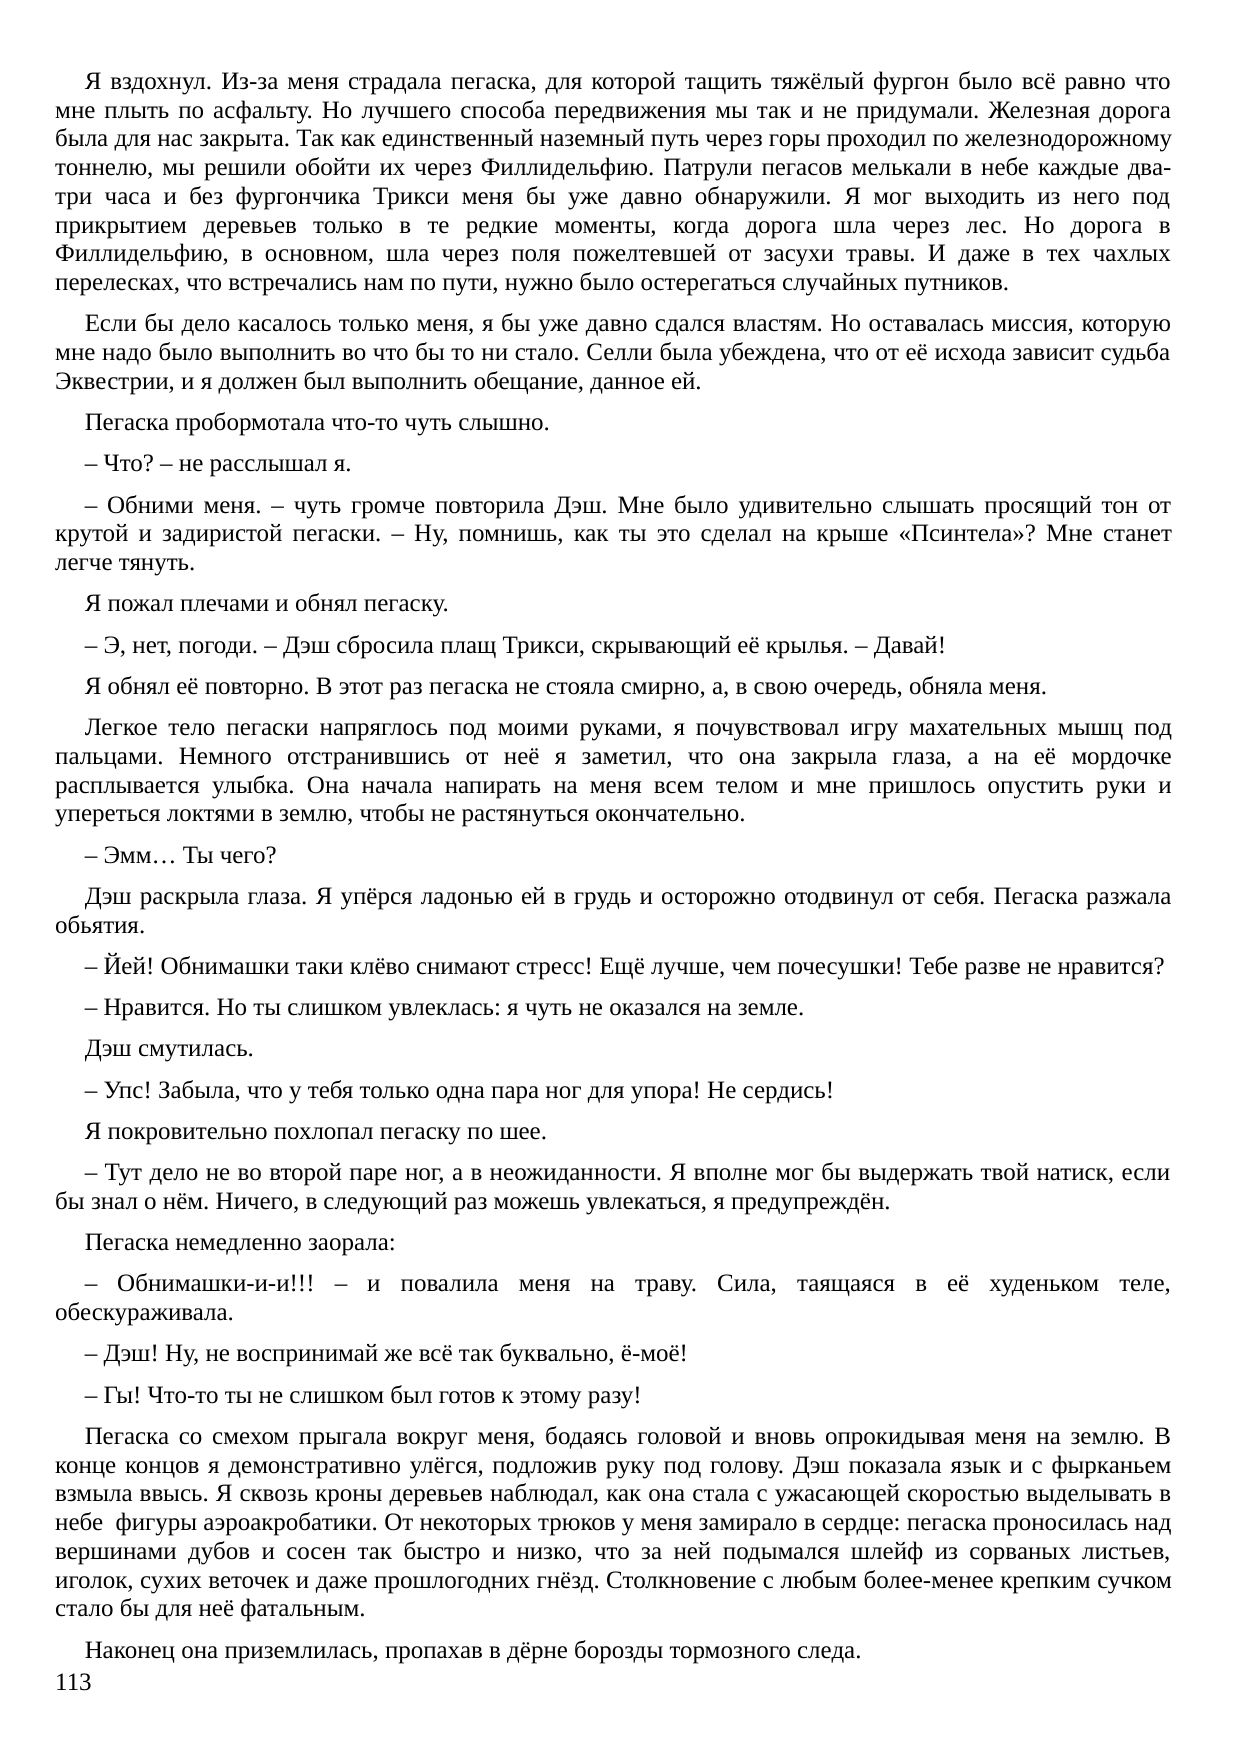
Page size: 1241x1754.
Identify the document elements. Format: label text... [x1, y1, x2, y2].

text Я обнял её повторно. В этот раз пегаска не стояла смирно, а, в свою очередь, обняла меня. [55, 671, 1173, 700]
text Пегаска со смехом прыгала вокруг меня, бодаясь головой и вновь опрокидывая меня на землю. В конце концов я демонстративно улёгся, подложив руку под голову. Дэш показала язык и с фырканьем взмыла ввысь. Я сквозь кроны деревьев наблюдал, как она стала с ужасающей скоростью выделывать в небе фигуры аэроакробатики. От некоторых трюков у меня замирало в сердце: пегаска проносилась над вершинами дубов и сосен так быстро и низко, что за ней подымался шлейф из сорваных листьев, иголок, сухих веточек и даже прошлогодних гнёзд. Столкновение с любым более-менее крепким сучком стало бы для неё фатальным. [55, 1421, 1173, 1622]
text – Упс! Забыла, что у тебя только одна пара ног для упора! Не сердись! [55, 1075, 1173, 1103]
text – Тут дело не во второй паре ног, а в неожиданности. Я вполне мог бы выдержать твой натиск, если бы знал о нём. Ничего, в следующий раз можешь увлекаться, я предупреждён. [55, 1157, 1173, 1215]
text – Нравится. Но ты слишком увлеклась: я чуть не оказался на земле. [55, 992, 1173, 1021]
text Пегаска пробормотала что-то чуть слышно. [55, 407, 1173, 436]
text Я пожал плечами и обнял пегаску. [55, 588, 1173, 617]
text Дэш раскрыла глаза. Я упёрся ладонью ей в грудь и осторожно отодвинул от себя. Пегаска разжала обьятия. [55, 881, 1173, 938]
text – Йей! Обнимашки таки клёво снимают стресс! Ещё лучше, чем почесушки! Тебе разве не нравится? [55, 951, 1173, 980]
text – Дэш! Ну, не воспринимай же всё так буквально, ё-моё! [55, 1338, 1173, 1367]
text – Обнимашки-и-и!!! – и повалила меня на траву. Сила, таящаяся в её худеньком теле, обескураживала. [55, 1268, 1173, 1326]
text Легкое тело пегаски напряглось под моими руками, я почувствовал игру махательных мышц под пальцами. Немного отстранившись от неё я заметил, что она закрыла глаза, а на её мордочке расплывается улыбка. Она начала напирать на меня всем телом и мне пришлось опустить руки и упереться локтями в землю, чтобы не растянуться окончательно. [55, 712, 1173, 827]
text Если бы дело касалось только меня, я бы уже давно сдался властям. Но оставалась миссия, которую мне надо было выполнить во что бы то ни стало. Селли была убеждена, что от её исхода зависит судьба Эквестрии, и я должен был выполнить обещание, данное ей. [55, 308, 1173, 395]
text Я покровительно похлопал пегаску по шее. [55, 1116, 1173, 1145]
text – Э, нет, погоди. – Дэш сбросила плащ Трикси, скрывающий её крылья. – Давай! [55, 630, 1173, 658]
text – Что? – не расслышал я. [55, 448, 1173, 477]
text – Гы! Что-то ты не слишком был готов к этому разу! [55, 1380, 1173, 1408]
text – Эмм… Ты чего? [55, 840, 1173, 868]
text Наконец она приземлилась, пропахав в дёрне борозды тормозного следа. [55, 1635, 1173, 1663]
text Пегаска немедленно заорала: [55, 1227, 1173, 1256]
text – Обними меня. – чуть громче повторила Дэш. Мне было удивительно слышать просящий тон от крутой и задиристой пегаски. – Ну, помнишь, как ты это сделал на крыше «Псинтела»? Мне станет легче тянуть. [55, 490, 1173, 576]
text Я вздохнул. Из-за меня страдала пегаска, для которой тащить тяжёлый фургон было всё равно что мне плыть по асфальту. Но лучшего способа передвижения мы так и не придумали. Железная дорога была для нас закрыта. Так как единственный наземный путь через горы проходил по железнодорожному тоннелю, мы решили обойти их через Филлидельфию. Патрули пегасов мелькали в небе каждые два-три часа и без фургончика Трикси меня бы уже давно обнаружили. Я мог выходить из него под прикрытием деревьев только в те редкие моменты, когда дорога шла через лес. Но дорога в Филлидельфию, в основном, шла через поля пожелтевшей от засухи травы. И даже в тех чахлых перелесках, что встречались нам по пути, нужно было остерегаться случайных путников. [55, 66, 1173, 296]
text Дэш смутилась. [55, 1033, 1173, 1062]
